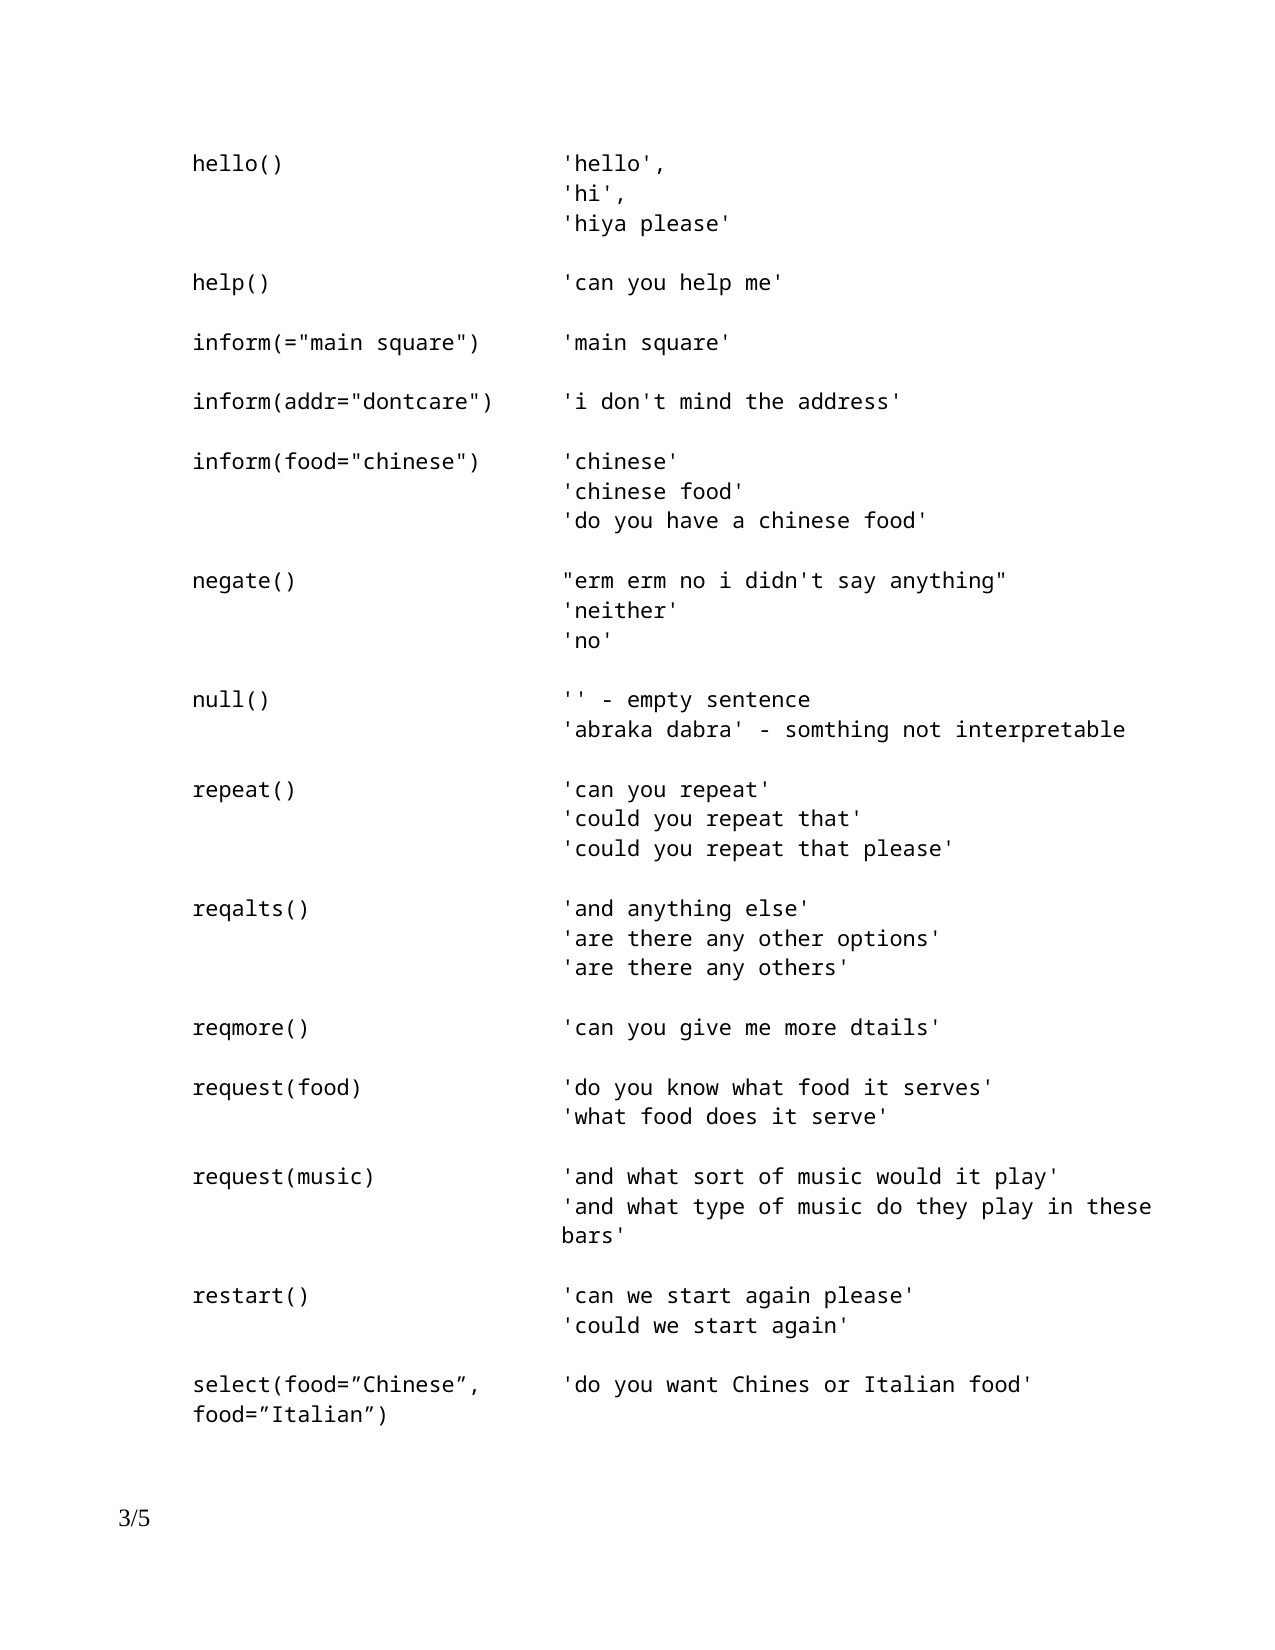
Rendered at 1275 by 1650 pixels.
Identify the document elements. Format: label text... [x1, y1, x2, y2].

text 'neither' [192, 595, 1157, 624]
text request(food) 'do you know what food it serves' [192, 1071, 1157, 1101]
text help() 'can you help me' [192, 267, 1157, 297]
text 'abraka dabra' - somthing not interpretable [192, 714, 1157, 744]
text 'do you have a chinese food' [192, 505, 1157, 535]
text 'chinese food' [192, 476, 1157, 505]
text 'could you repeat that please' [192, 833, 1157, 863]
text inform(="main square") 'main square' [192, 327, 1157, 356]
text negate() "erm erm no i didn't say anything" [192, 565, 1157, 595]
text reqalts() 'and anything else' [192, 893, 1157, 922]
text hello() 'hello', [192, 148, 1157, 178]
text repeat() 'can you repeat' [192, 773, 1157, 803]
text 'hi', [192, 178, 1157, 207]
text 'could we start again' [192, 1310, 1157, 1339]
text request(music) 'and what sort of music would it play' [192, 1161, 1157, 1191]
text 'hiya please' [192, 207, 1157, 237]
text 'could you repeat that' [192, 803, 1157, 833]
text food=”Italian”) [192, 1399, 1157, 1429]
text select(food=”Chinese”, 'do you want Chines or Italian food' [192, 1369, 1157, 1399]
text inform(food="chinese") 'chinese' [192, 446, 1157, 476]
text null() '' - empty sentence [192, 684, 1157, 714]
text reqmore() 'can you give me more dtails' [192, 1012, 1157, 1042]
text inform(addr="dontcare") 'i don't mind the address' [192, 386, 1157, 416]
text 'what food does it serve' [192, 1101, 1157, 1131]
text restart() 'can we start again please' [192, 1280, 1157, 1310]
text 'are there any other options' [192, 922, 1157, 952]
text 'and what type of music do they play in these bars' [192, 1191, 1157, 1250]
text 'no' [192, 624, 1157, 654]
text 'are there any others' [192, 952, 1157, 982]
